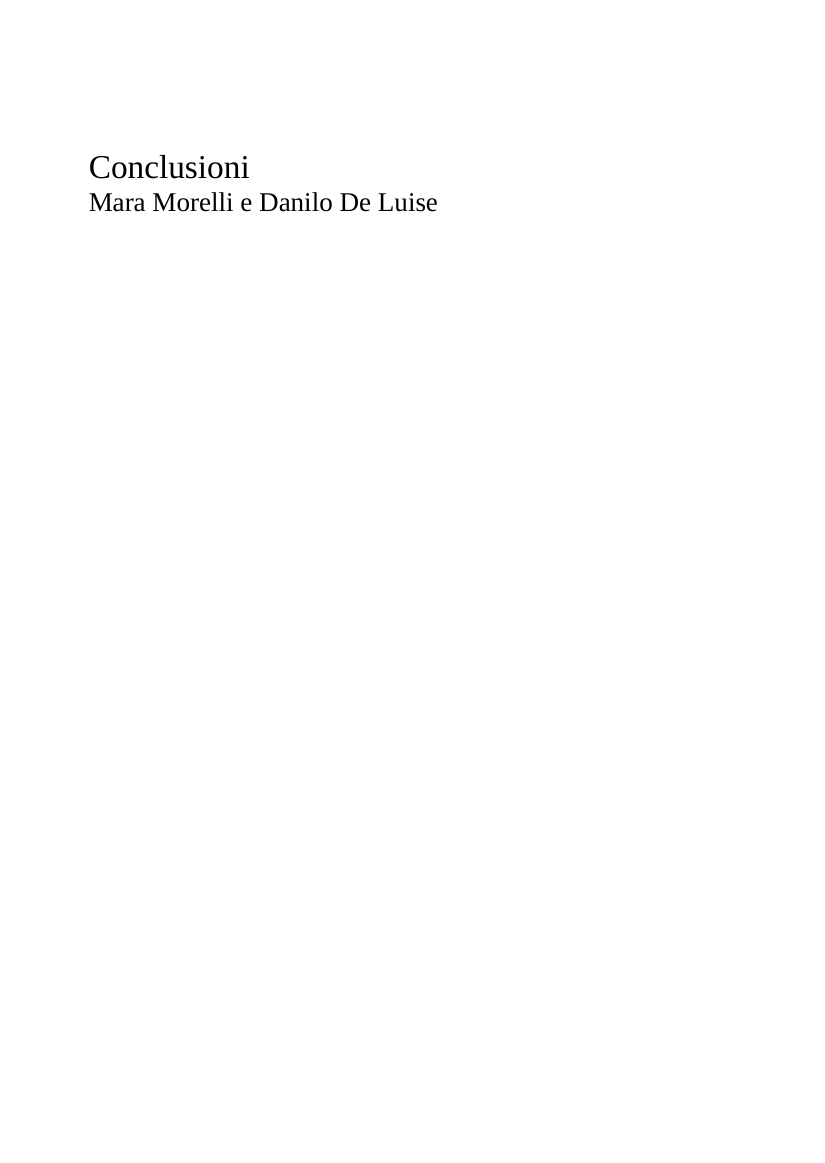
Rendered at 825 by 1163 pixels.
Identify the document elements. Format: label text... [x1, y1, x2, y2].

subtitle Conclusioni [88, 148, 736, 186]
text Mara Morelli e Danilo De Luise [88, 186, 736, 217]
